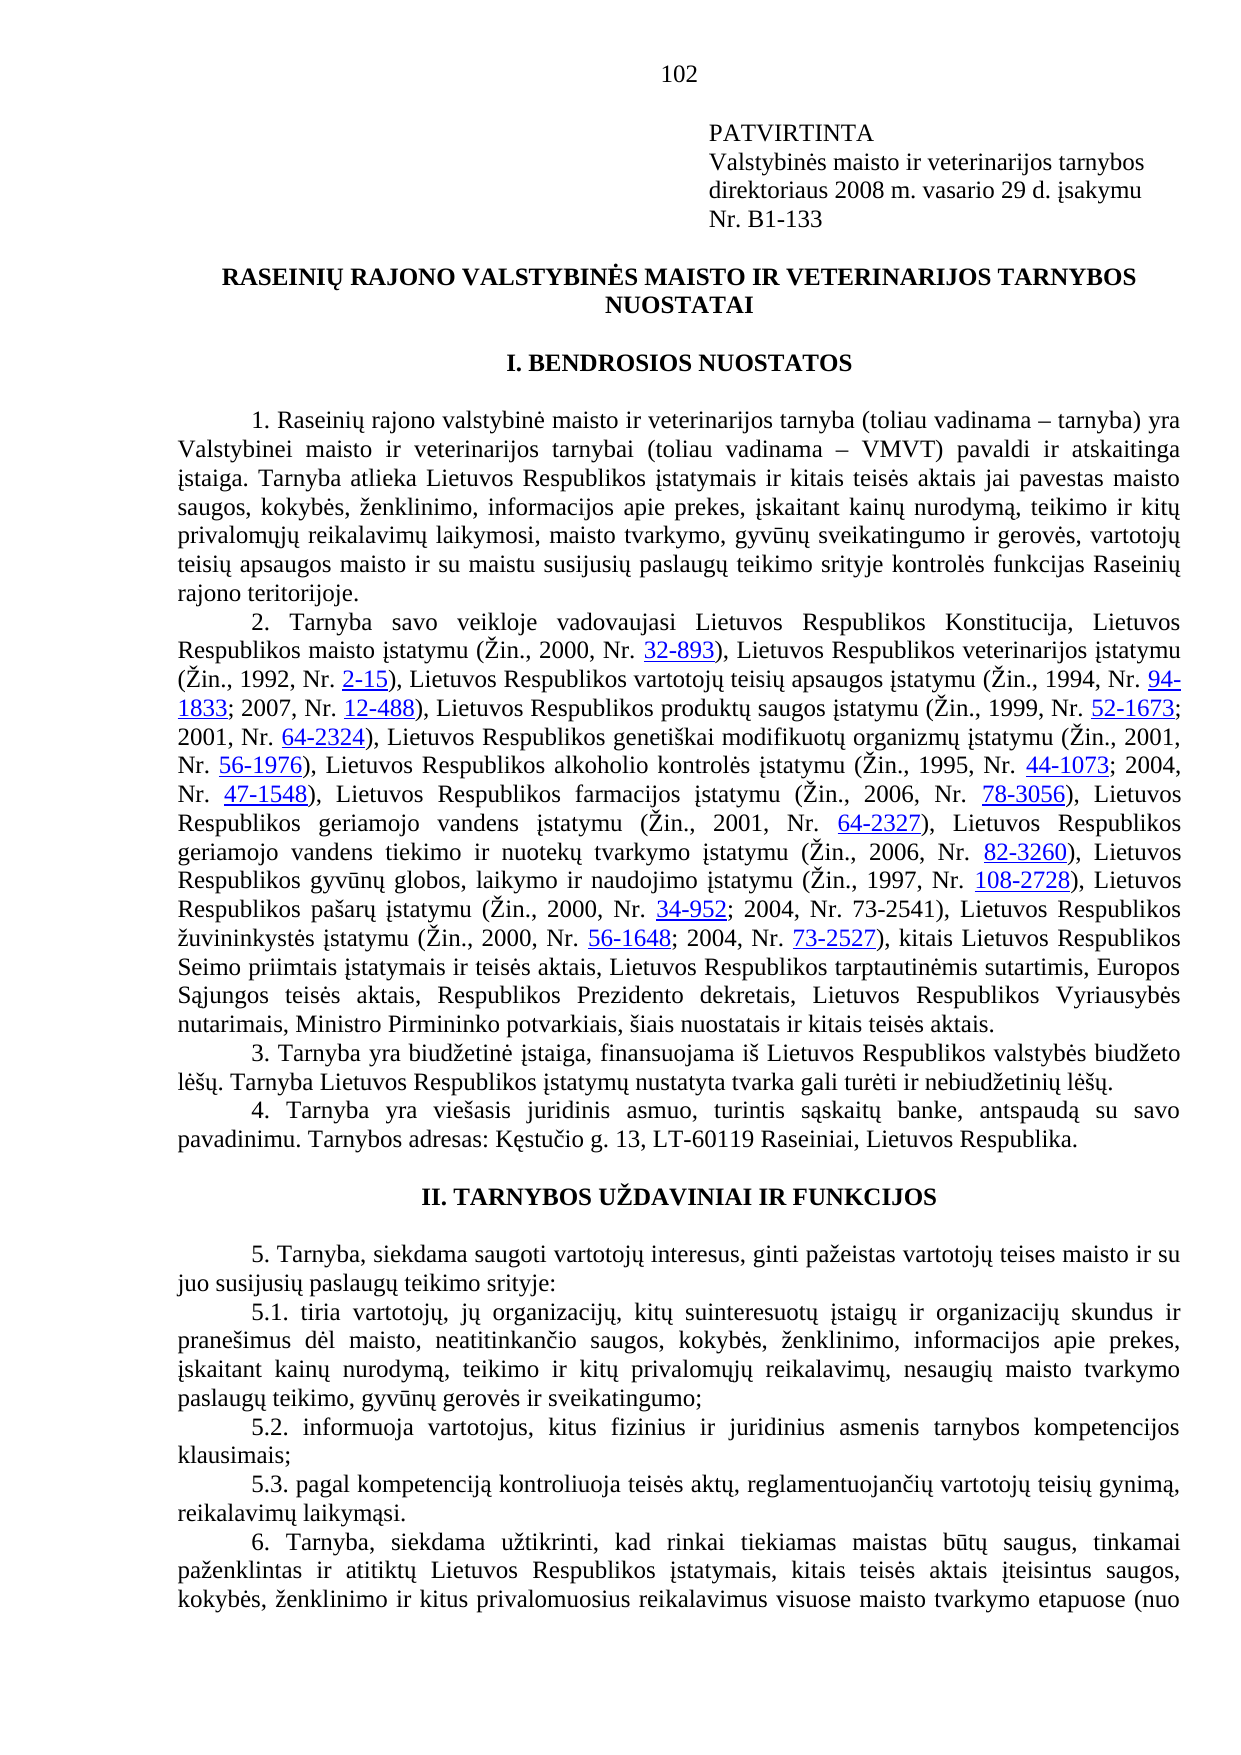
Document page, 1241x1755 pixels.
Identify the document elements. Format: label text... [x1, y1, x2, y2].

text 3. Tarnyba yra biudžetinė įstaiga, finansuojama iš Lietuvos Respublikos valstybės biudžeto lėšų. Tarnyba Lietuvos Respublikos įstatymų nustatyta tvarka gali turėti ir nebiudžetinių lėšų. [177, 1038, 1181, 1096]
text 4. Tarnyba yra viešasis juridinis asmuo, turintis sąskaitų banke, antspaudą su savo pavadinimu. Tarnybos adresas: Kęstučio g. 13, LT-60119 Raseiniai, Lietuvos Respublika. [177, 1096, 1181, 1153]
text 2. Tarnyba savo veikloje vadovaujasi Lietuvos Respublikos Konstitucija, Lietuvos Respublikos maisto įstatymu (Žin., 2000, Nr. 32-893), Lietuvos Respublikos veterinarijos įstatymu (Žin., 1992, Nr. 2-15), Lietuvos Respublikos vartotojų teisių apsaugos įstatymu (Žin., 1994, Nr. 94-1833; 2007, Nr. 12-488), Lietuvos Respublikos produktų saugos įstatymu (Žin., 1999, Nr. 52-1673; 2001, Nr. 64-2324), Lietuvos Respublikos genetiškai modifikuotų organizmų įstatymu (Žin., 2001, Nr. 56-1976), Lietuvos Respublikos alkoholio kontrolės įstatymu (Žin., 1995, Nr. 44-1073; 2004, Nr. 47-1548), Lietuvos Respublikos farmacijos įstatymu (Žin., 2006, Nr. 78-3056), Lietuvos Respublikos geriamojo vandens įstatymu (Žin., 2001, Nr. 64-2327), Lietuvos Respublikos geriamojo vandens tiekimo ir nuotekų tvarkymo įstatymu (Žin., 2006, Nr. 82-3260), Lietuvos Respublikos gyvūnų globos, laikymo ir naudojimo įstatymu (Žin., 1997, Nr. 108-2728), Lietuvos Respublikos pašarų įstatymu (Žin., 2000, Nr. 34-952; 2004, Nr. 73-2541), Lietuvos Respublikos žuvininkystės įstatymu (Žin., 2000, Nr. 56-1648; 2004, Nr. 73-2527), kitais Lietuvos Respublikos Seimo priimtais įstatymais ir teisės aktais, Lietuvos Respublikos tarptautinėmis sutartimis, Europos Sąjungos teisės aktais, Respublikos Prezidento dekretais, Lietuvos Respublikos Vyriausybės nutarimais, Ministro Pirmininko potvarkiais, šiais nuostatais ir kitais teisės aktais. [177, 607, 1181, 1038]
text Nr. B1-133 [177, 204, 1181, 233]
text 6. Tarnyba, siekdama užtikrinti, kad rinkai tiekiamas maistas būtų saugus, tinkamai paženklintas ir atitiktų Lietuvos Respublikos įstatymais, kitais teisės aktais įteisintus saugos, kokybės, ženklinimo ir kitus privalomuosius reikalavimus visuose maisto tvarkymo etapuose (nuo [177, 1527, 1181, 1613]
text Valstybinės maisto ir veterinarijos tarnybos [177, 147, 1181, 176]
text direktoriaus 2008 m. vasario 29 d. įsakymu [177, 176, 1181, 204]
text 5.3. pagal kompetenciją kontroliuoja teisės aktų, reglamentuojančių vartotojų teisių gynimą, reikalavimų laikymąsi. [177, 1469, 1181, 1527]
text 1. Raseinių rajono valstybinė maisto ir veterinarijos tarnyba (toliau vadinama – tarnyba) yra Valstybinei maisto ir veterinarijos tarnybai (toliau vadinama – VMVT) pavaldi ir atskaitinga įstaiga. Tarnyba atlieka Lietuvos Respublikos įstatymais ir kitais teisės aktais jai pavestas maisto saugos, kokybės, ženklinimo, informacijos apie prekes, įskaitant kainų nurodymą, teikimo ir kitų privalomųjų reikalavimų laikymosi, maisto tvarkymo, gyvūnų sveikatingumo ir gerovės, vartotojų teisių apsaugos maisto ir su maistu susijusių paslaugų teikimo srityje kontrolės funkcijas Raseinių rajono teritorijoje. [177, 406, 1181, 607]
text 5. Tarnyba, siekdama saugoti vartotojų interesus, ginti pažeistas vartotojų teises maisto ir su juo susijusių paslaugų teikimo srityje: [177, 1239, 1181, 1297]
text 5.2. informuoja vartotojus, kitus fizinius ir juridinius asmenis tarnybos kompetencijos klausimais; [177, 1412, 1181, 1469]
text RASEINIŲ RAJONO VALSTYBINĖS MAISTO IR VETERINARIJOS TARNYBOS NUOSTATAI [177, 262, 1181, 319]
text 5.1. tiria vartotojų, jų organizacijų, kitų suinteresuotų įstaigų ir organizacijų skundus ir pranešimus dėl maisto, neatitinkančio saugos, kokybės, ženklinimo, informacijos apie prekes, įskaitant kainų nurodymą, teikimo ir kitų privalomųjų reikalavimų, nesaugių maisto tvarkymo paslaugų teikimo, gyvūnų gerovės ir sveikatingumo; [177, 1297, 1181, 1412]
text I. BENDROSIOS NUOSTATOS [177, 348, 1181, 377]
text II. TARNYBOS UŽDAVINIAI IR FUNKCIJOS [177, 1182, 1181, 1211]
text PATVIRTINTA [177, 118, 1181, 147]
